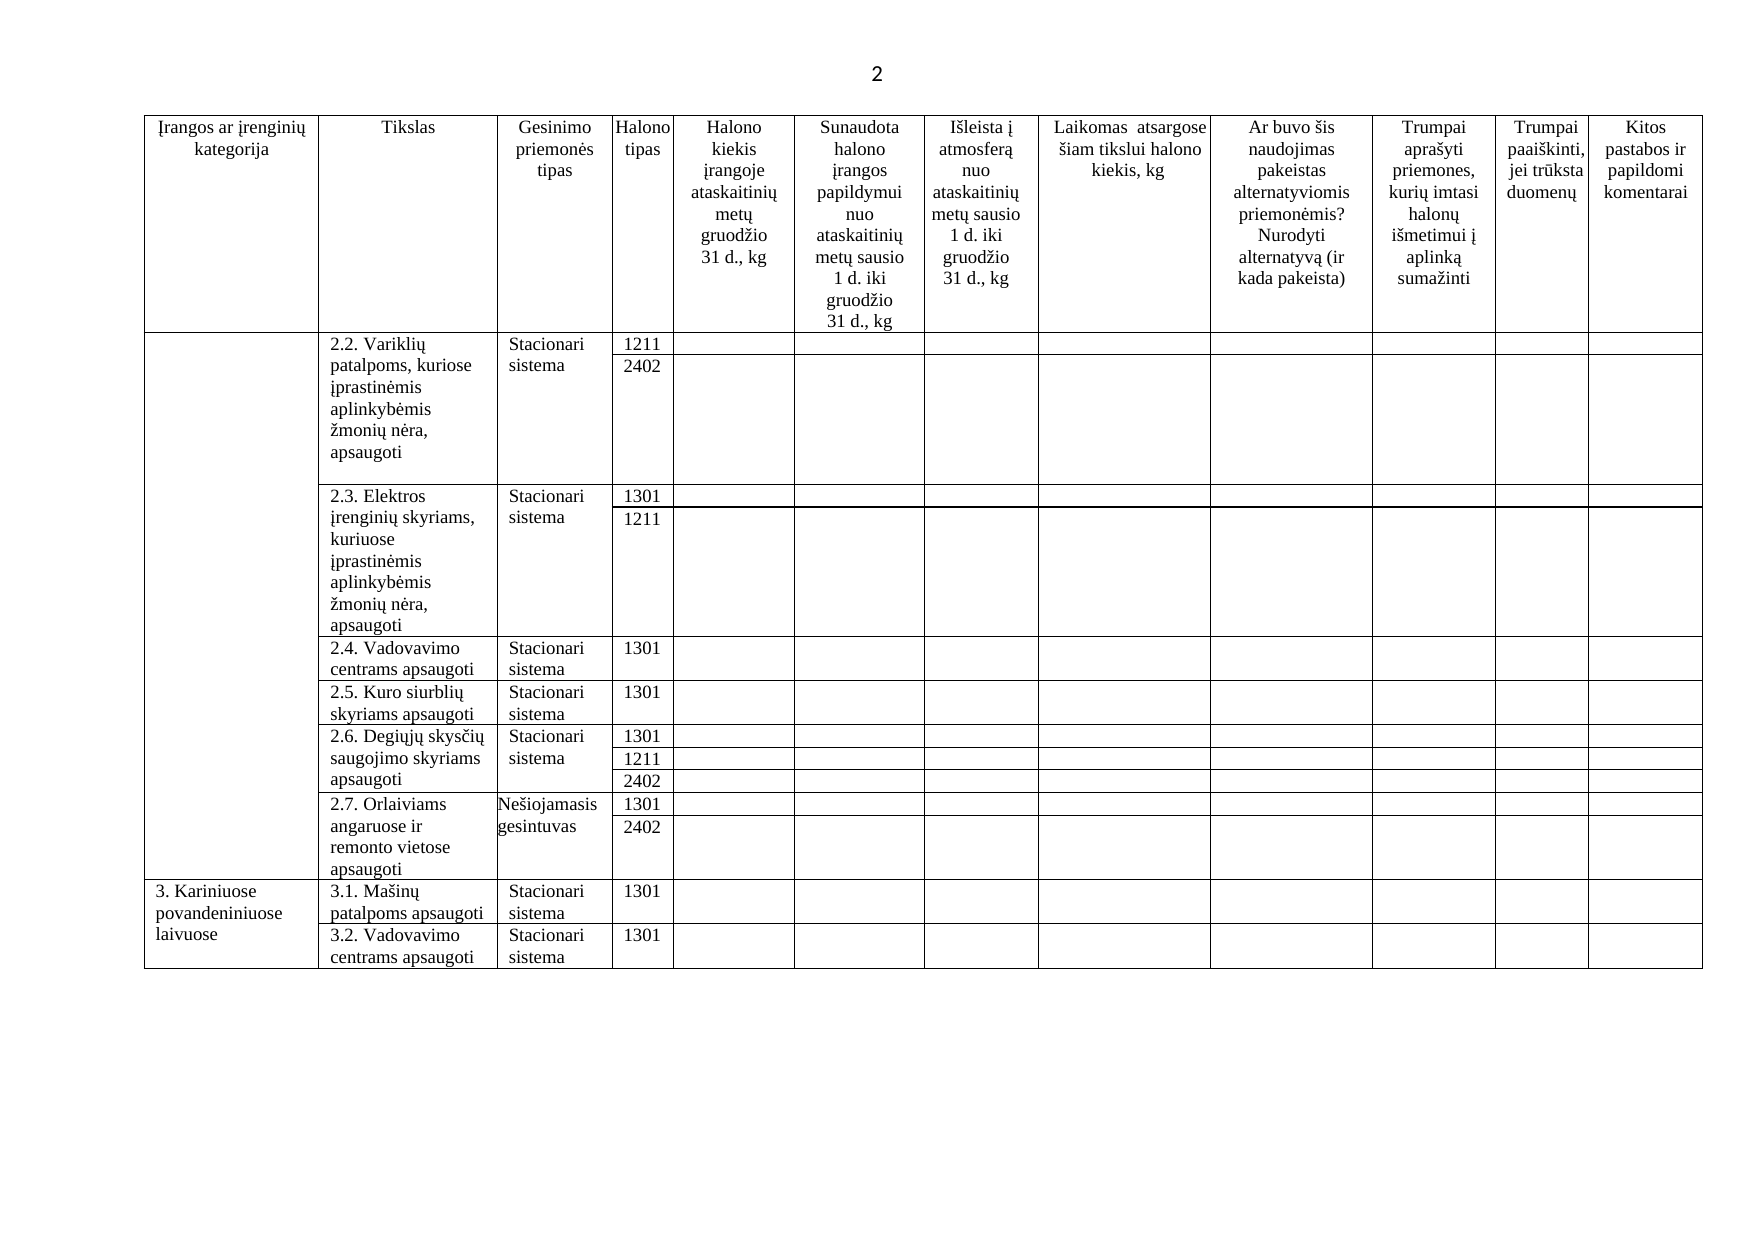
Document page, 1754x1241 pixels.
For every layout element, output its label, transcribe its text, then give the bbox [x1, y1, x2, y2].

table_cell [925, 725, 1038, 747]
table_cell 1301 [613, 681, 673, 724]
table_cell [1211, 333, 1372, 354]
table_cell 1301 [613, 793, 673, 814]
table_cell [1211, 355, 1372, 484]
table_cell Stacionari sistema [498, 880, 612, 923]
table_cell [1496, 816, 1588, 879]
table_cell [1589, 637, 1702, 680]
table_cell [1211, 485, 1372, 506]
table_header Trumpai paaiškinti, jei trūksta duomenų [1496, 116, 1588, 332]
table_cell [674, 880, 794, 923]
table_cell Stacionari sistema [498, 681, 612, 724]
table_cell [674, 770, 794, 792]
table_cell [1039, 793, 1210, 814]
table_cell [1039, 748, 1210, 769]
table_header Trumpai aprašyti priemones, kurių imtasi halonų išmetimui į aplinką sumažinti [1373, 116, 1495, 332]
table_cell [1496, 485, 1588, 506]
table_cell 1301 [613, 485, 673, 506]
table_cell [1373, 333, 1495, 354]
table_cell [1039, 508, 1210, 636]
table_cell [795, 333, 924, 354]
table_cell 2.4. Vadovavimo centrams apsaugoti [319, 637, 497, 680]
table_cell [925, 816, 1038, 879]
table_cell 2.2. Variklių patalpoms, kuriose įprastinėmis aplinkybėmis žmonių nėra, apsaugoti [319, 333, 497, 484]
table_cell [1373, 637, 1495, 680]
table_cell [925, 485, 1038, 506]
table_cell [1211, 508, 1372, 636]
table_header Ar buvo šis naudojimas pakeistas alternatyviomis priemonėmis? Nurodyti alternatyvą (ir kada pakeista) [1211, 116, 1372, 332]
table_cell [795, 748, 924, 769]
table_cell [795, 880, 924, 923]
table_cell [1373, 770, 1495, 792]
table_cell [674, 725, 794, 747]
table_cell [1589, 333, 1702, 354]
table_header Įrangos ar įrenginių kategorija [145, 116, 318, 332]
table_cell [1496, 880, 1588, 923]
table_header Išleista į atmosferą nuo ataskaitinių metų sausio 1 d. iki gruodžio 31 d., kg [925, 116, 1038, 332]
table_header Halono kiekis įrangoje ataskaitinių metų gruodžio 31 d., kg [674, 116, 794, 332]
table_cell [1039, 816, 1210, 879]
table_cell [1589, 770, 1702, 792]
table_cell Nešiojamasis gesintuvas [498, 793, 612, 879]
table_cell [674, 485, 794, 506]
table_cell [145, 333, 318, 879]
table_cell [1589, 924, 1702, 967]
table_cell [1373, 508, 1495, 636]
table_cell [1039, 485, 1210, 506]
table_cell [674, 793, 794, 814]
table_header Halono tipas [613, 116, 673, 332]
table_cell [925, 681, 1038, 724]
table_cell [1039, 637, 1210, 680]
table_cell [1496, 770, 1588, 792]
table_cell [674, 681, 794, 724]
table_header Sunaudota halono įrangos papildymui nuo ataskaitinių metų sausio 1 d. iki gruodžio 31 d., kg [795, 116, 924, 332]
table_cell [925, 793, 1038, 814]
table_cell [795, 355, 924, 484]
table_cell [925, 748, 1038, 769]
table_cell 1301 [613, 725, 673, 747]
table_cell [1039, 681, 1210, 724]
table_header Gesinimo priemonės tipas [498, 116, 612, 332]
table_cell [925, 637, 1038, 680]
table_cell 3.1. Mašinų patalpoms apsaugoti [319, 880, 497, 923]
table_cell 2402 [613, 355, 673, 484]
table_cell [1496, 333, 1588, 354]
table_cell [795, 924, 924, 967]
table_cell [1589, 681, 1702, 724]
table_cell [1039, 355, 1210, 484]
table_cell [925, 508, 1038, 636]
table_header Kitos pastabos ir papildomi komentarai [1589, 116, 1702, 332]
table_cell [1496, 681, 1588, 724]
table_cell [925, 333, 1038, 354]
table_cell [1211, 924, 1372, 967]
table_cell [795, 681, 924, 724]
table_cell [674, 748, 794, 769]
table_cell [1211, 816, 1372, 879]
table_cell 2.6. Degiųjų skysčių saugojimo skyriams apsaugoti [319, 725, 497, 792]
table_header Tikslas [319, 116, 497, 332]
table_cell [925, 770, 1038, 792]
table_cell [1211, 681, 1372, 724]
table_cell [1589, 725, 1702, 747]
table_cell [1039, 725, 1210, 747]
table_cell [1039, 333, 1210, 354]
table_cell [1496, 508, 1588, 636]
table_cell [674, 508, 794, 636]
table_cell 2.5. Kuro siurblių skyriams apsaugoti [319, 681, 497, 724]
table_cell [1496, 924, 1588, 967]
table_cell [674, 924, 794, 967]
table_cell [1373, 880, 1495, 923]
table_cell 1301 [613, 880, 673, 923]
table_cell [1373, 725, 1495, 747]
table_cell 1211 [613, 333, 673, 354]
table_cell [1373, 816, 1495, 879]
table_cell Stacionari sistema [498, 924, 612, 967]
table_cell [795, 725, 924, 747]
table_cell 2402 [613, 770, 673, 792]
table_cell 2.3. Elektros įrenginių skyriams, kuriuose įprastinėmis aplinkybėmis žmonių nėra, apsaugoti [319, 485, 497, 636]
table_cell [1589, 748, 1702, 769]
table_cell [1373, 681, 1495, 724]
table_cell [795, 485, 924, 506]
table_cell [1589, 793, 1702, 814]
table_cell [1211, 770, 1372, 792]
table_cell [795, 816, 924, 879]
table_cell [1589, 816, 1702, 879]
table_cell [1211, 725, 1372, 747]
table_cell [674, 816, 794, 879]
table_cell 3. Kariniuose povandeniniuose laivuose [145, 880, 318, 967]
table_cell [1211, 637, 1372, 680]
table_cell 2.7. Orlaiviams angaruose ir remonto vietose apsaugoti [319, 793, 497, 879]
table_cell [795, 770, 924, 792]
table_cell [795, 637, 924, 680]
table_cell [1373, 924, 1495, 967]
table_cell [795, 508, 924, 636]
table_cell Stacionari sistema [498, 725, 612, 792]
table_cell 1211 [613, 748, 673, 769]
table_cell [1496, 725, 1588, 747]
table_cell [674, 355, 794, 484]
table_cell [1496, 748, 1588, 769]
table_cell [1373, 793, 1495, 814]
table_cell 2402 [613, 816, 673, 879]
table_cell [1373, 355, 1495, 484]
table_cell 3.2. Vadovavimo centrams apsaugoti [319, 924, 497, 967]
table_cell Stacionari sistema [498, 333, 612, 484]
table_cell [1589, 508, 1702, 636]
table_cell [674, 333, 794, 354]
table_cell [1211, 880, 1372, 923]
table_cell 1301 [613, 924, 673, 967]
table_cell [925, 355, 1038, 484]
table_header Laikomas atsargose šiam tikslui halono kiekis, kg [1039, 116, 1210, 332]
table_cell [1589, 880, 1702, 923]
table_cell [925, 880, 1038, 923]
table_cell Stacionari sistema [498, 485, 612, 636]
table_cell [1496, 355, 1588, 484]
table_cell [795, 793, 924, 814]
table_cell [1039, 924, 1210, 967]
table_cell [1373, 485, 1495, 506]
table_cell 1301 [613, 637, 673, 680]
table_cell [1496, 637, 1588, 680]
table_cell [674, 637, 794, 680]
table_cell [1496, 793, 1588, 814]
table_cell [1211, 793, 1372, 814]
table_cell [1589, 485, 1702, 506]
table_cell Stacionari sistema [498, 637, 612, 680]
table_cell [925, 924, 1038, 967]
table_cell [1589, 355, 1702, 484]
table_cell [1373, 748, 1495, 769]
table_cell 1211 [613, 508, 673, 636]
table_cell [1039, 770, 1210, 792]
table_cell [1211, 748, 1372, 769]
table_cell [1039, 880, 1210, 923]
